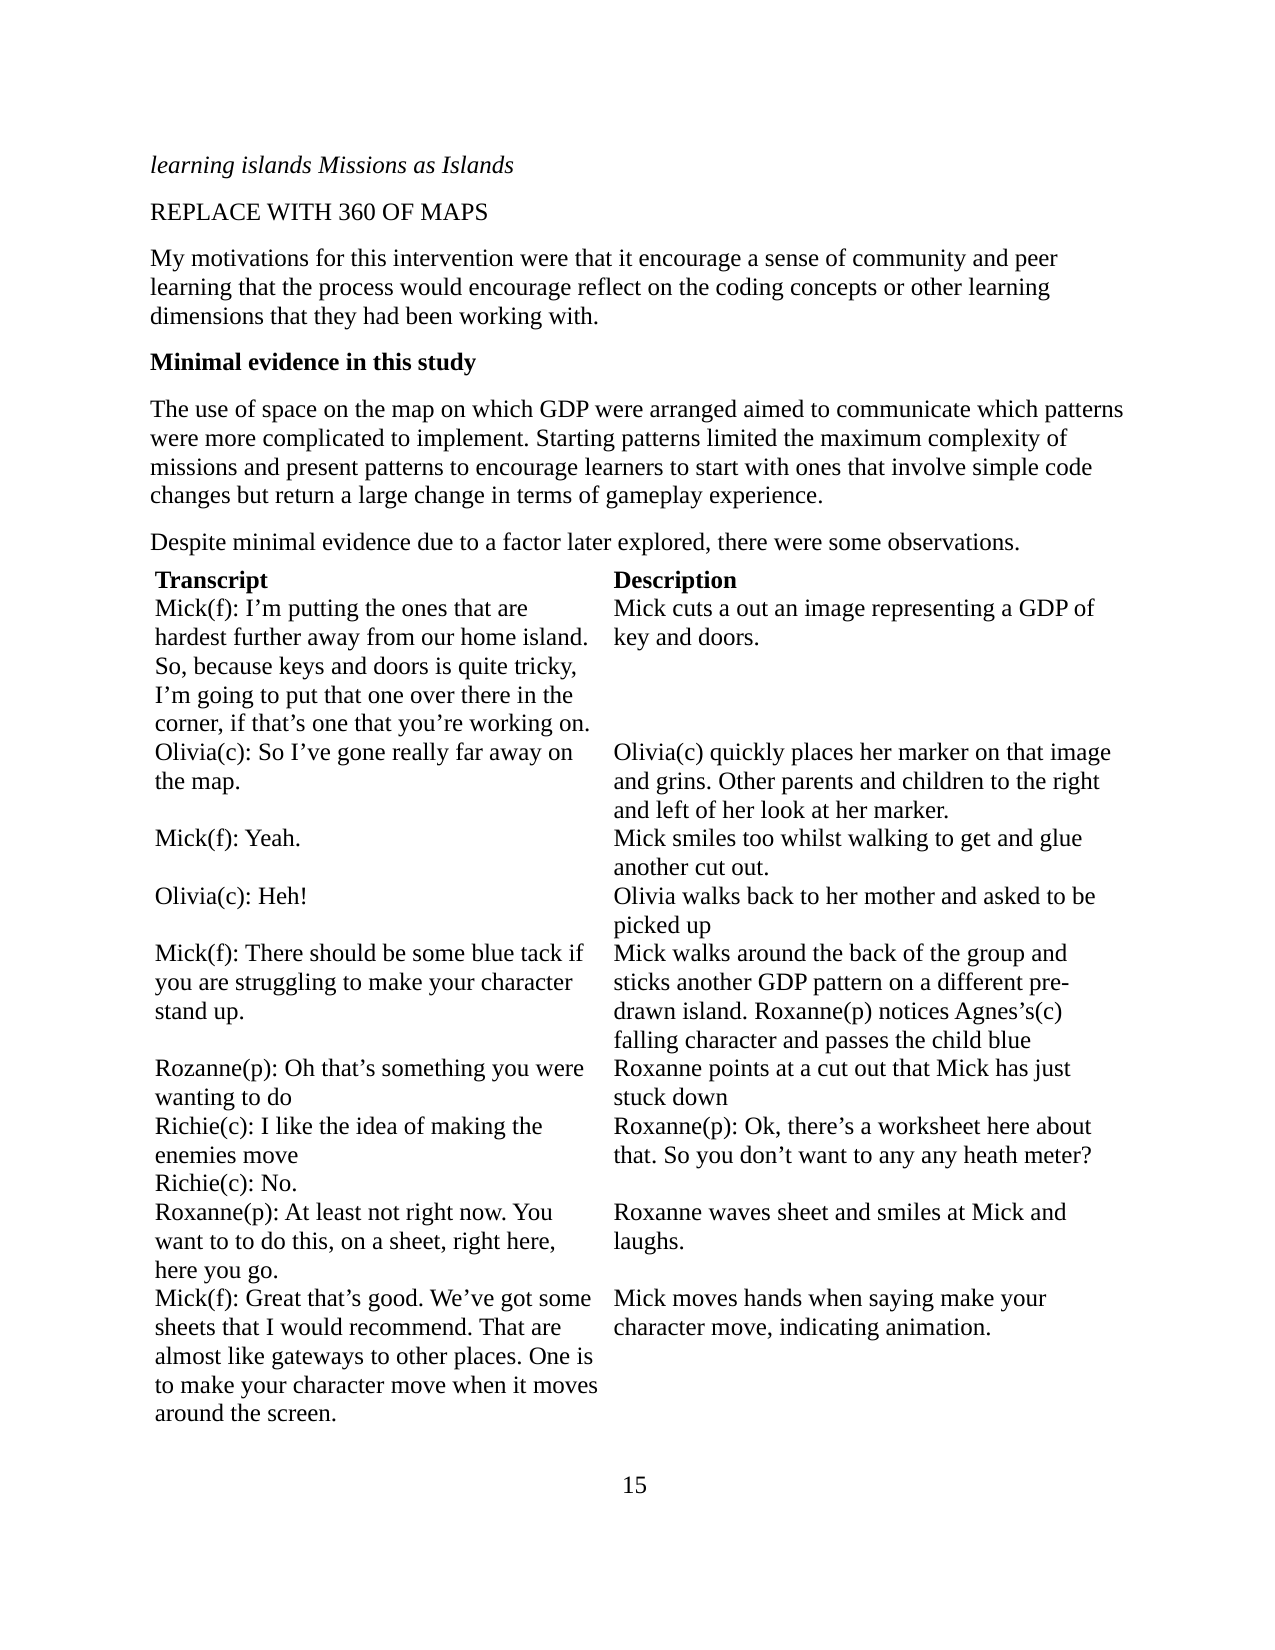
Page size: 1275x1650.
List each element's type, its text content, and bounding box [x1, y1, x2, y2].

table_header Description [609, 565, 1125, 593]
table_cell Richie(c): No. [150, 1169, 609, 1197]
table_cell Olivia(c): So I’ve gone really far away on the map. [150, 737, 609, 823]
text The use of space on the map on which GDP were arranged aimed to communicate which patterns were more complicated to implement. Starting patterns limited the maximum complexity of missions and present patterns to encourage learners to start with ones that involve simple code changes but return a large change in terms of gameplay experience. [150, 394, 1125, 509]
text REPLACE WITH 360 OF MAPS [150, 197, 1125, 225]
table_cell Roxanne points at a cut out that Mick has just stuck down [609, 1054, 1125, 1111]
table_cell Olivia(c): Heh! [150, 881, 609, 938]
table_cell Mick walks around the back of the group and sticks another GDP pattern on a different pre-drawn island. Roxanne(p) notices Agnes’s(c) falling character and passes the child blue [609, 939, 1125, 1053]
table_cell Mick(f): Great that’s good. We’ve got some sheets that I would recommend. That are almost like gateways to other places. One is to make your character move when it moves around the screen. [150, 1284, 609, 1427]
table_cell Olivia(c) quickly places her marker on that image and grins. Other parents and children to the right and left of her look at her marker. [609, 737, 1125, 823]
table_cell Richie(c): I like the idea of making the enemies move [150, 1111, 609, 1168]
text My motivations for this intervention were that it encourage a sense of community and peer learning that the process would encourage reflect on the coding concepts or other learning dimensions that they had been working with. [150, 243, 1125, 329]
text Despite minimal evidence due to a factor later explored, there were some observations. [150, 527, 1125, 556]
table_cell Roxanne waves sheet and smiles at Mick and laughs. [609, 1197, 1125, 1283]
table_cell Mick cuts a out an image representing a GDP of key and doors. [609, 594, 1125, 737]
table_cell Mick smiles too whilst walking to get and glue another cut out. [609, 824, 1125, 881]
table_cell Mick(f): There should be some blue tack if you are struggling to make your character stand up. [150, 939, 609, 1053]
text Minimal evidence in this study [150, 347, 1125, 376]
table_cell Mick(f): I’m putting the ones that are hardest further away from our home island. So, because keys and doors is quite tricky, I’m going to put that one over there in the corner, if that’s one that you’re working on. [150, 594, 609, 737]
table_header Transcript [150, 565, 609, 593]
table_cell Roxanne(p): At least not right now. You want to to do this, on a sheet, right here, here you go. [150, 1197, 609, 1283]
table_cell Rozanne(p): Oh that’s something you were wanting to do [150, 1054, 609, 1111]
table_cell Olivia walks back to her mother and asked to be picked up [609, 881, 1125, 938]
table_cell Mick(f): Yeah. [150, 824, 609, 881]
table_cell Mick moves hands when saying make your character move, indicating animation. [609, 1284, 1125, 1427]
table_cell [609, 1169, 1125, 1197]
text learning islands Missions as Islands [150, 150, 1125, 179]
table_cell Roxanne(p): Ok, there’s a worksheet here about that. So you don’t want to any any heath meter? [609, 1111, 1125, 1168]
